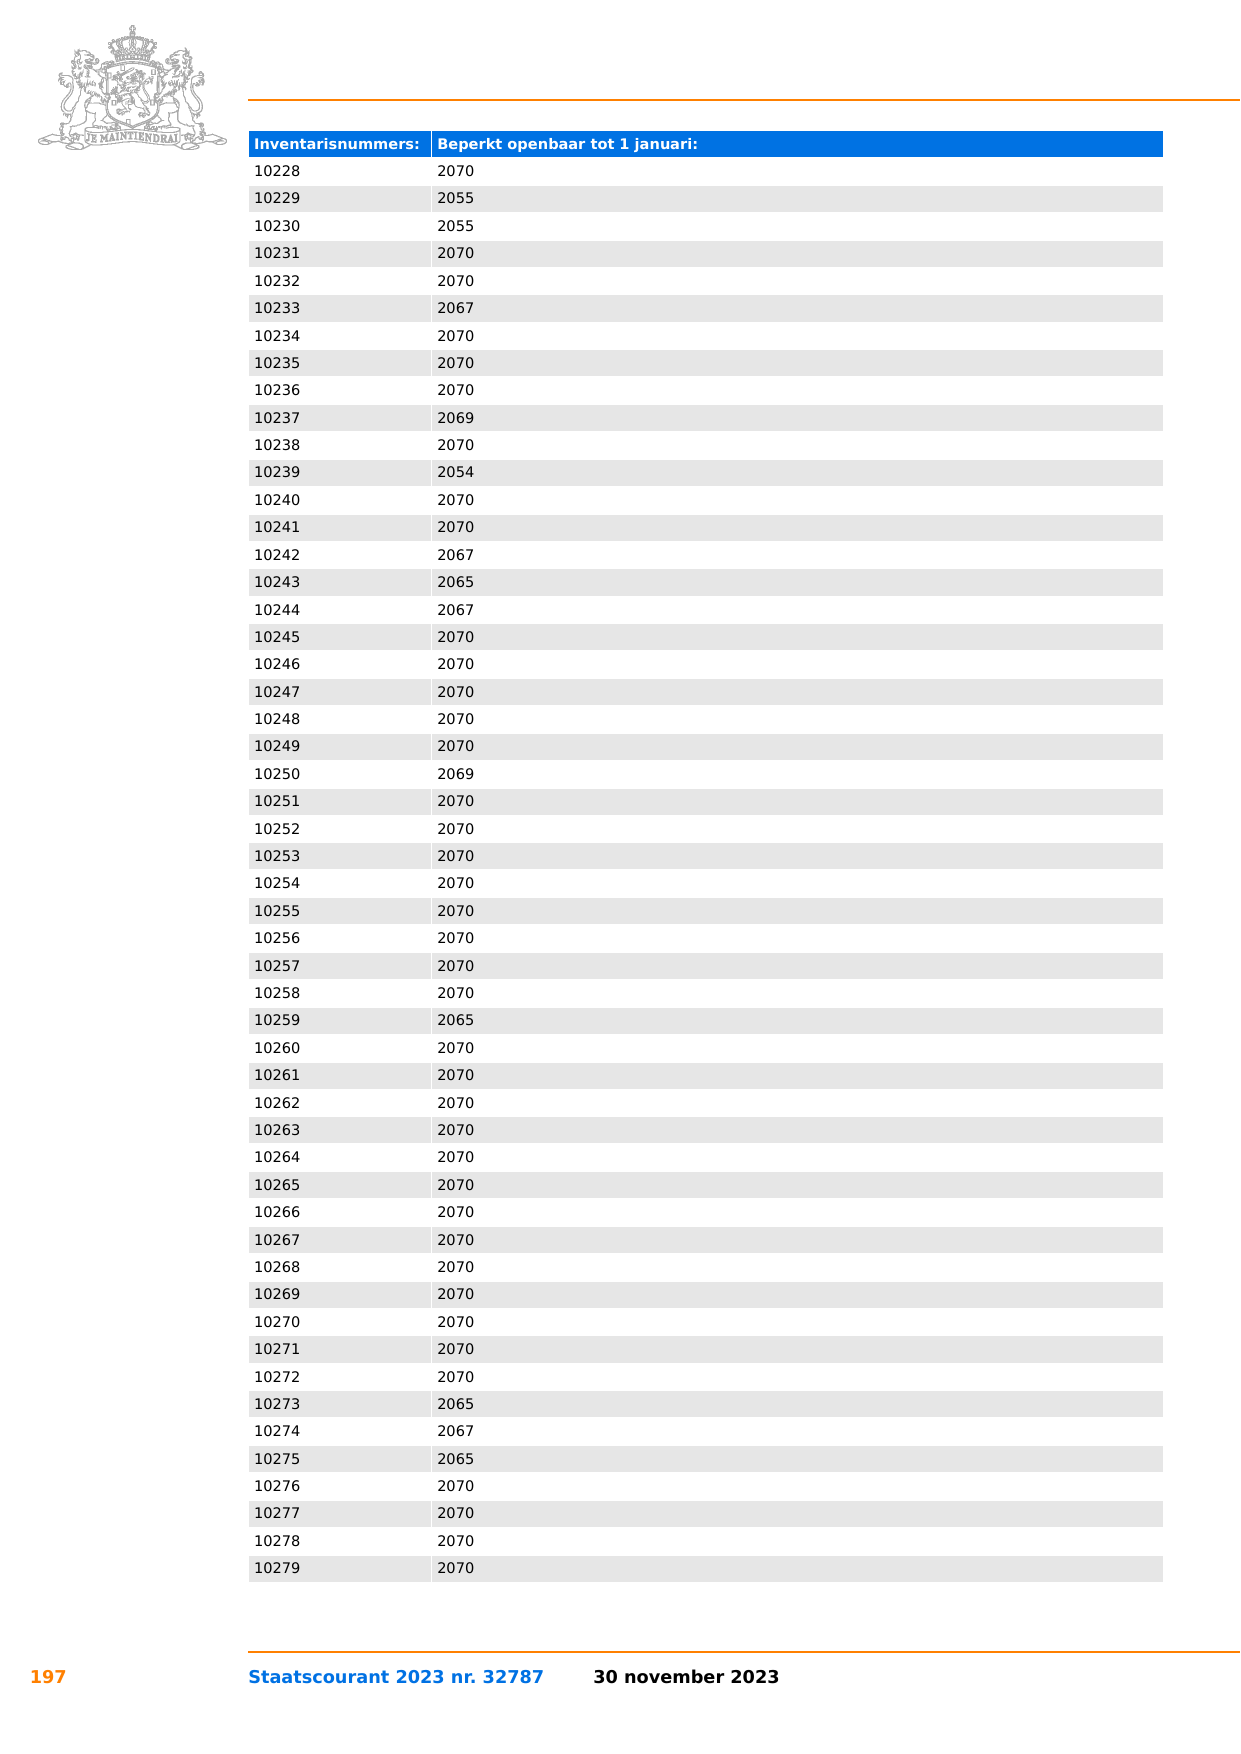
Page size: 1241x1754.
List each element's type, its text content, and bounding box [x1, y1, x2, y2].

table_cell 10270 [249, 1309, 431, 1335]
table_cell 10252 [249, 816, 431, 842]
table_cell 10232 [249, 268, 431, 294]
table_cell 10262 [249, 1090, 431, 1116]
table_cell 2065 [432, 1446, 1163, 1472]
table_cell 2070 [432, 378, 1163, 404]
table_cell 2070 [432, 816, 1163, 842]
table_cell 2070 [432, 1282, 1163, 1308]
table_cell 2070 [432, 1145, 1163, 1171]
table_cell 2070 [432, 898, 1163, 924]
table_cell 10279 [249, 1556, 431, 1582]
table_cell 10258 [249, 980, 431, 1007]
table_cell 10234 [249, 323, 431, 349]
table_cell 10248 [249, 706, 431, 733]
table_cell 2070 [432, 268, 1163, 294]
table_cell 2070 [432, 350, 1163, 376]
table_cell 2070 [432, 651, 1163, 678]
table_cell 10241 [249, 515, 431, 541]
picture [38, 25, 227, 150]
table_cell 2070 [432, 1501, 1163, 1527]
table_cell 2070 [432, 789, 1163, 815]
table_cell 10274 [249, 1419, 431, 1445]
table_cell 2070 [432, 323, 1163, 349]
table_cell 2070 [432, 1035, 1163, 1061]
table_cell 2070 [432, 925, 1163, 952]
table_cell 2070 [432, 1117, 1163, 1143]
table_cell 10277 [249, 1501, 431, 1527]
table_cell 2067 [432, 542, 1163, 568]
table_cell 10244 [249, 597, 431, 623]
table_cell 2065 [432, 569, 1163, 596]
table_cell 10250 [249, 761, 431, 787]
table_header Inventarisnummers: [249, 131, 431, 157]
table_cell 10239 [249, 460, 431, 486]
table_cell 10230 [249, 213, 431, 239]
table_cell 2070 [432, 953, 1163, 979]
table_cell 10263 [249, 1117, 431, 1143]
table_cell 10253 [249, 843, 431, 869]
table_cell 10255 [249, 898, 431, 924]
table_cell 2070 [432, 1309, 1163, 1335]
table_cell 10242 [249, 542, 431, 568]
table_cell 10269 [249, 1282, 431, 1308]
table_cell 10273 [249, 1391, 431, 1417]
table_cell 10267 [249, 1227, 431, 1253]
table_cell 2070 [432, 487, 1163, 513]
table_cell 2070 [432, 843, 1163, 869]
table_cell 10264 [249, 1145, 431, 1171]
table_cell 10247 [249, 679, 431, 705]
table_cell 2070 [432, 1254, 1163, 1281]
table_cell 10240 [249, 487, 431, 513]
table_cell 2067 [432, 1419, 1163, 1445]
table_cell 2070 [432, 515, 1163, 541]
table_cell 10233 [249, 295, 431, 322]
table_cell 2067 [432, 597, 1163, 623]
table_cell 10266 [249, 1199, 431, 1226]
table_cell 10237 [249, 405, 431, 431]
table_cell 2070 [432, 1090, 1163, 1116]
table_cell 10229 [249, 186, 431, 212]
table_cell 2070 [432, 1199, 1163, 1226]
table_cell 10278 [249, 1528, 431, 1554]
table_cell 2070 [432, 871, 1163, 897]
table_cell 2070 [432, 980, 1163, 1007]
table_cell 10261 [249, 1063, 431, 1089]
table_cell 10236 [249, 378, 431, 404]
table_cell 2070 [432, 706, 1163, 733]
table_cell 10271 [249, 1336, 431, 1363]
table_cell 10245 [249, 624, 431, 650]
table_cell 10272 [249, 1364, 431, 1390]
table_cell 2070 [432, 1473, 1163, 1500]
table_cell 2070 [432, 734, 1163, 760]
table_cell 10246 [249, 651, 431, 678]
table_cell 10228 [249, 158, 431, 185]
table_cell 2065 [432, 1008, 1163, 1034]
table_cell 10231 [249, 241, 431, 267]
table_cell 10256 [249, 925, 431, 952]
table_cell 10238 [249, 432, 431, 459]
table_cell 10260 [249, 1035, 431, 1061]
table_cell 2069 [432, 761, 1163, 787]
table_cell 2070 [432, 679, 1163, 705]
table_cell 2070 [432, 1172, 1163, 1198]
table_cell 10259 [249, 1008, 431, 1034]
table_cell 10235 [249, 350, 431, 376]
table_cell 2070 [432, 241, 1163, 267]
table_cell 2070 [432, 1227, 1163, 1253]
table_cell 10275 [249, 1446, 431, 1472]
table_cell 2070 [432, 624, 1163, 650]
table_cell 10251 [249, 789, 431, 815]
table_cell 10265 [249, 1172, 431, 1198]
table_cell 10268 [249, 1254, 431, 1281]
table_cell 2055 [432, 186, 1163, 212]
table_cell 2069 [432, 405, 1163, 431]
table_cell 10254 [249, 871, 431, 897]
table_cell 2070 [432, 1364, 1163, 1390]
table_cell 10257 [249, 953, 431, 979]
table_cell 2054 [432, 460, 1163, 486]
table_cell 2070 [432, 1336, 1163, 1363]
table_header Beperkt openbaar tot 1 januari: [432, 131, 1163, 157]
table_cell 2070 [432, 432, 1163, 459]
table_cell 2070 [432, 1063, 1163, 1089]
table_cell 2070 [432, 1528, 1163, 1554]
table_cell 2065 [432, 1391, 1163, 1417]
table_cell 10249 [249, 734, 431, 760]
table_cell 2055 [432, 213, 1163, 239]
table_cell 10243 [249, 569, 431, 596]
table_cell 10276 [249, 1473, 431, 1500]
table_cell 2067 [432, 295, 1163, 322]
table_cell 2070 [432, 158, 1163, 185]
table_cell 2070 [432, 1556, 1163, 1582]
